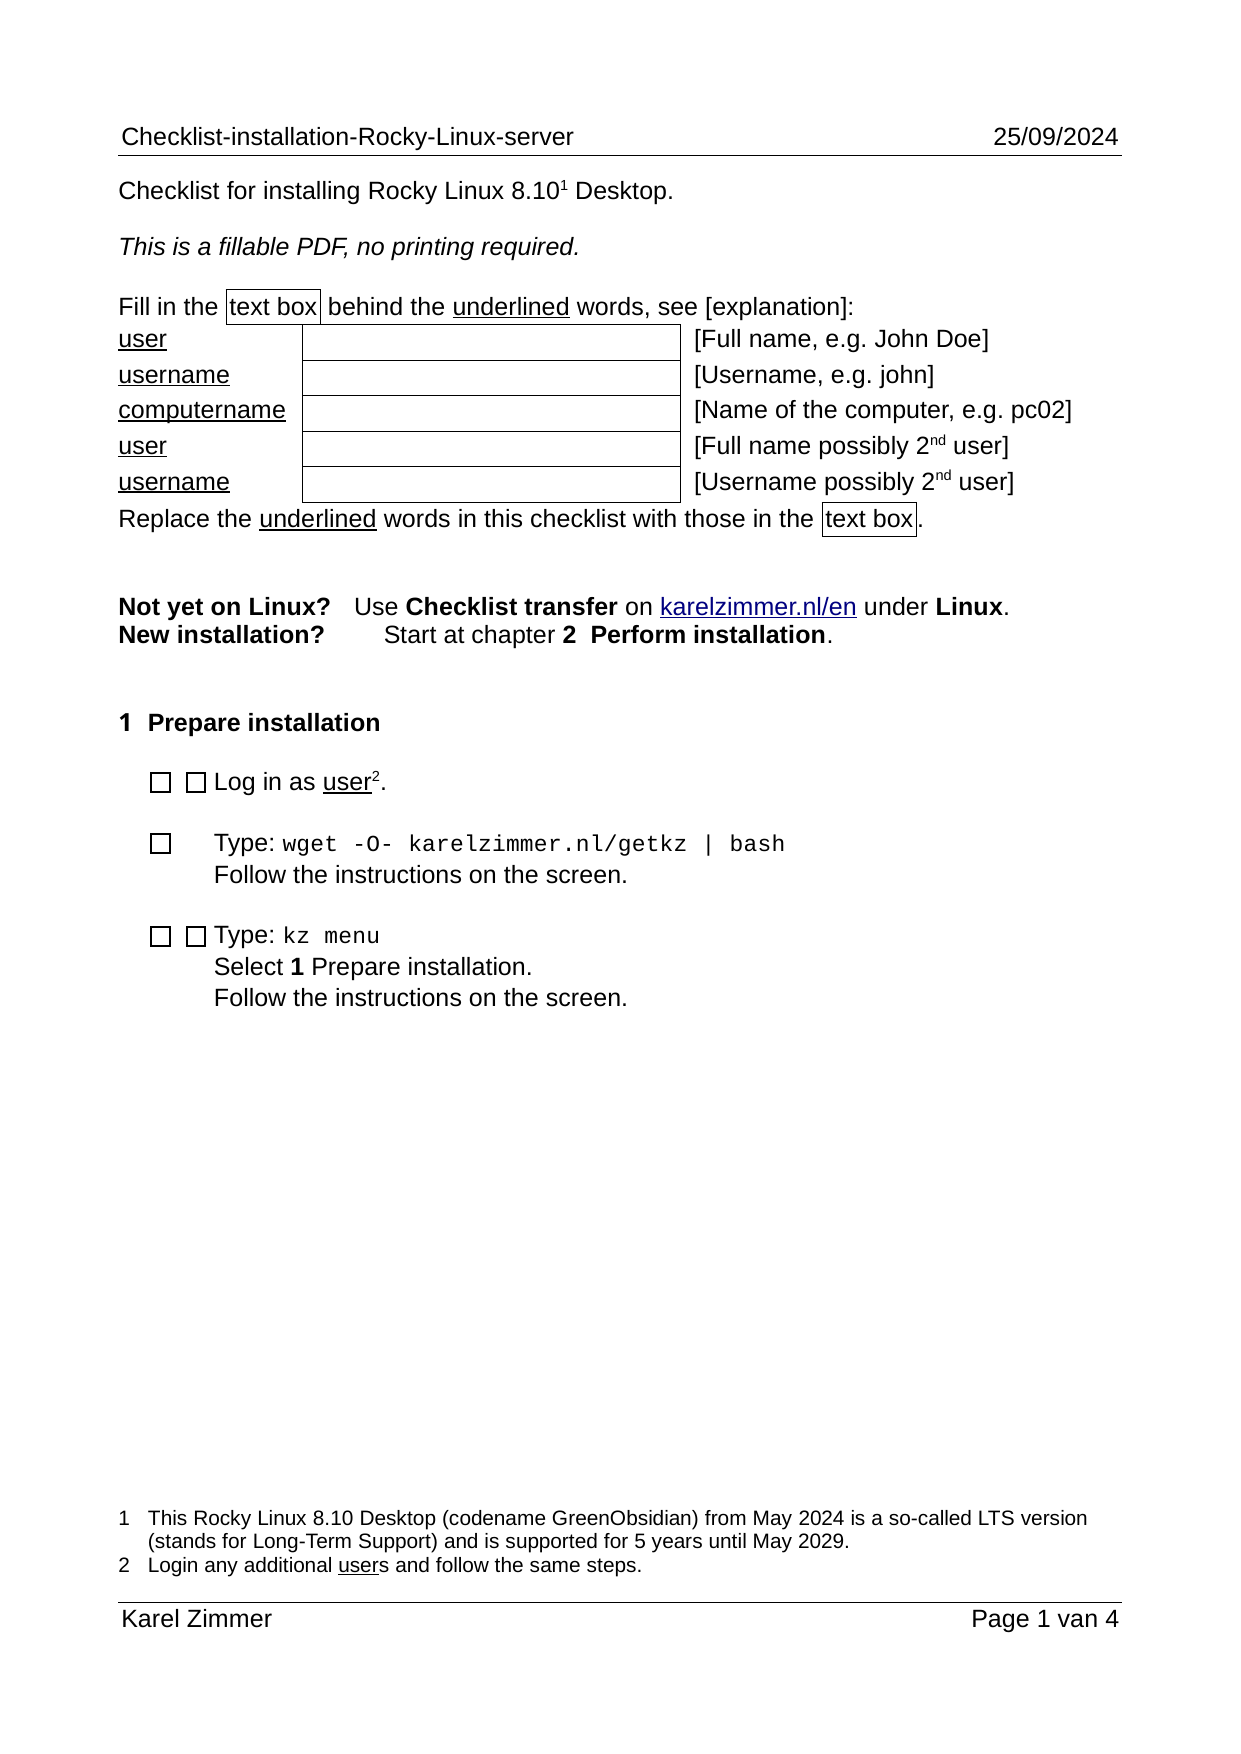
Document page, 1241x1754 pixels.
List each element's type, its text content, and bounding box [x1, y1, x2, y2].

text Checklist for installing Rocky Linux 8.10 Desktop. [118, 177, 1122, 205]
table_cell [177, 828, 213, 859]
table_header [118, 767, 142, 797]
text This Rocky Linux 8.10 Desktop (codename GreenObsidian) from May 2024 is a so-called LTS version (stands for Long-Term Support) and is supported for 5 years until May 2029. [118, 1506, 1122, 1553]
table_cell Type: kz menu [213, 920, 1122, 952]
table_header [142, 767, 177, 797]
table_cell [118, 860, 142, 890]
table_cell Type: wget -O- karelzimmer.nl/getkz | bash [213, 828, 1122, 859]
table_cell [177, 860, 213, 890]
text . [917, 502, 1122, 537]
table_cell [177, 890, 213, 920]
text behind the underlined words, see [explanation]: [321, 289, 1122, 324]
table_cell [142, 860, 177, 890]
table_cell Follow the instructions on the screen. [213, 860, 1122, 890]
text [Username, e.g. john] [681, 360, 1122, 395]
table_cell [177, 952, 213, 982]
table_cell [213, 798, 1122, 828]
text USER [118, 431, 302, 466]
table_cell [142, 920, 177, 952]
table_cell [118, 920, 142, 952]
table_header Log in as USER. [213, 767, 1122, 797]
table_cell [118, 798, 142, 828]
text text box [823, 503, 916, 536]
table_cell [177, 983, 213, 1013]
text Replace the underlined words in this checklist with those in the [118, 502, 822, 537]
text New installation? Start at chapter 2 Perform installation. [118, 621, 1122, 649]
text [Username possibly 2nd user] [681, 466, 1122, 502]
table_cell Follow the instructions on the screen. [213, 983, 1122, 1013]
table_cell [177, 798, 213, 828]
table_cell [213, 890, 1122, 920]
text USERname [118, 360, 302, 395]
text [Name of the computer, e.g. pc02] [681, 395, 1122, 431]
table_cell [142, 890, 177, 920]
text Not yet on Linux? Use Checklist transfer on karelzimmer.nl/en under Linux. [118, 593, 1122, 621]
text USERName [118, 466, 302, 502]
table_cell [177, 920, 213, 952]
table_cell [118, 952, 142, 982]
table_cell [142, 798, 177, 828]
table_cell [118, 828, 142, 859]
text [Full name, e.g. John Doe] [681, 324, 1122, 360]
text [Full name possibly 2nd user] [681, 431, 1122, 466]
text This is a fillable PDF, no printing required. [118, 233, 1122, 261]
text text box [227, 290, 320, 324]
list Prepare installation [118, 705, 1122, 739]
table_cell [118, 890, 142, 920]
text Fill in the [118, 289, 226, 324]
text COMPUTERNAme [118, 395, 302, 431]
table_cell [142, 828, 177, 859]
table_header [177, 767, 213, 797]
text user [118, 324, 302, 360]
table_cell Select 1 Prepare installation. [213, 952, 1122, 982]
table_cell [118, 983, 142, 1013]
table_cell [142, 983, 177, 1013]
table_cell [142, 952, 177, 982]
